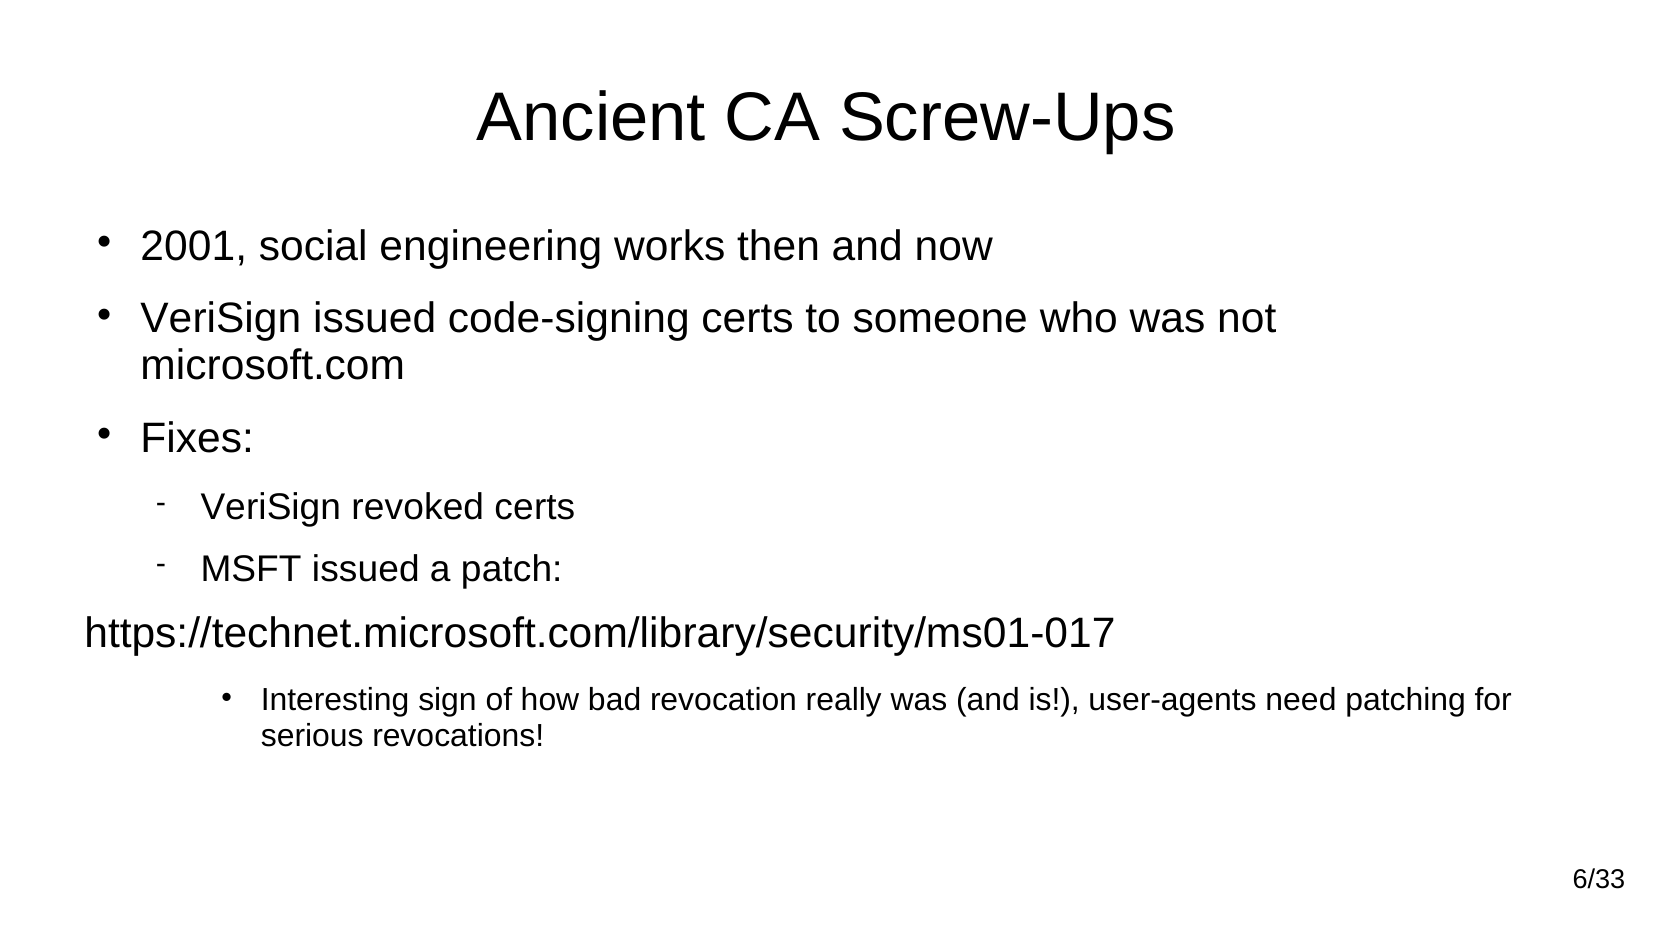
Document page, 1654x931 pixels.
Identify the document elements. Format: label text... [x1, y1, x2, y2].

list 2001, social engineering works then and now VeriSign issued code-signing certs to someone who was not microsoft.com Fixes: VeriSign revoked certs MSFT issued a patch: https://technet.microsoft.com/library/security/ms01-017 Interesting sign of how bad revocation really was (and is!), user-agents need patching for serious revocations! [82, 217, 1538, 758]
title Ancient CA Screw-Ups [82, 37, 1571, 193]
